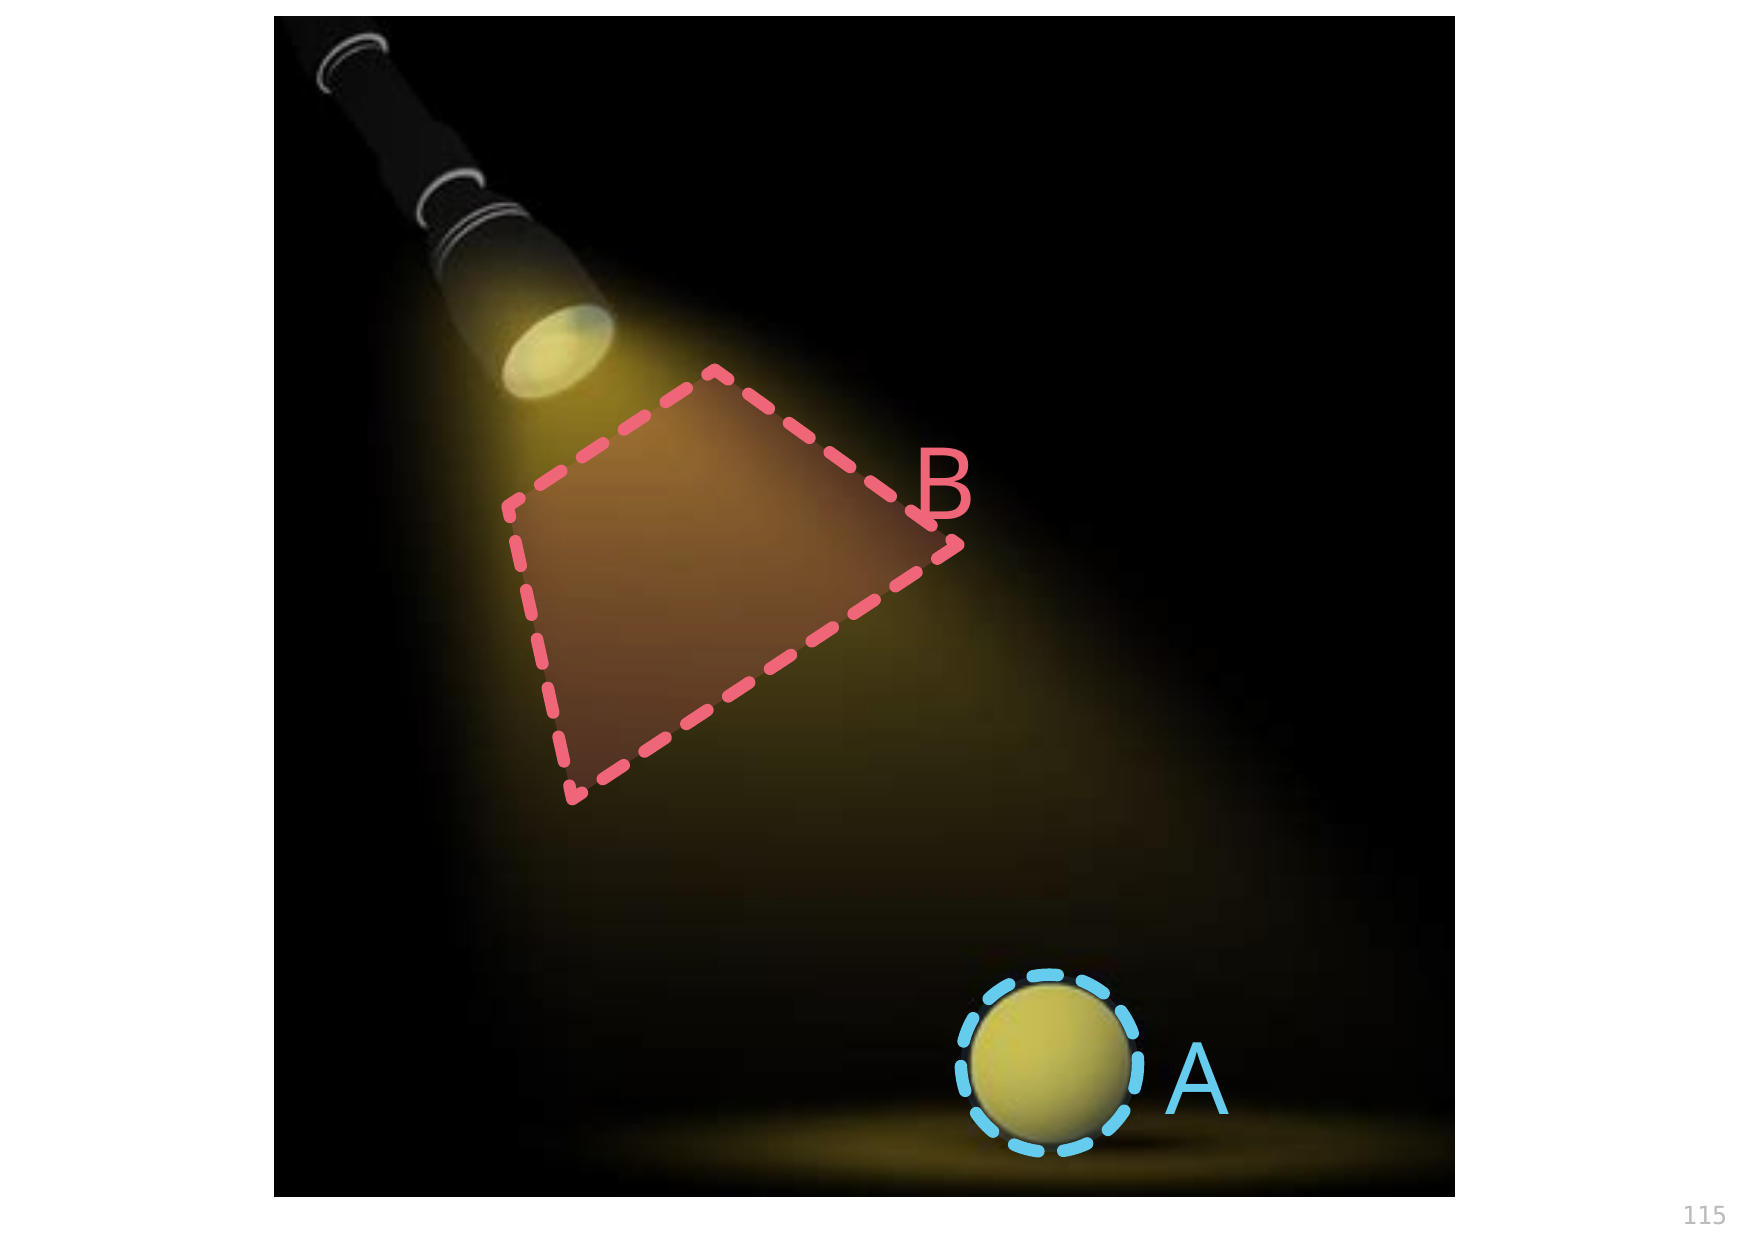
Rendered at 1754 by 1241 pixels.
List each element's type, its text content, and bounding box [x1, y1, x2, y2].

text_box [507, 369, 959, 800]
text_box A [1150, 1000, 1258, 1116]
text_box [960, 974, 1139, 1152]
text_box B [896, 405, 988, 521]
picture [274, 16, 1455, 1197]
